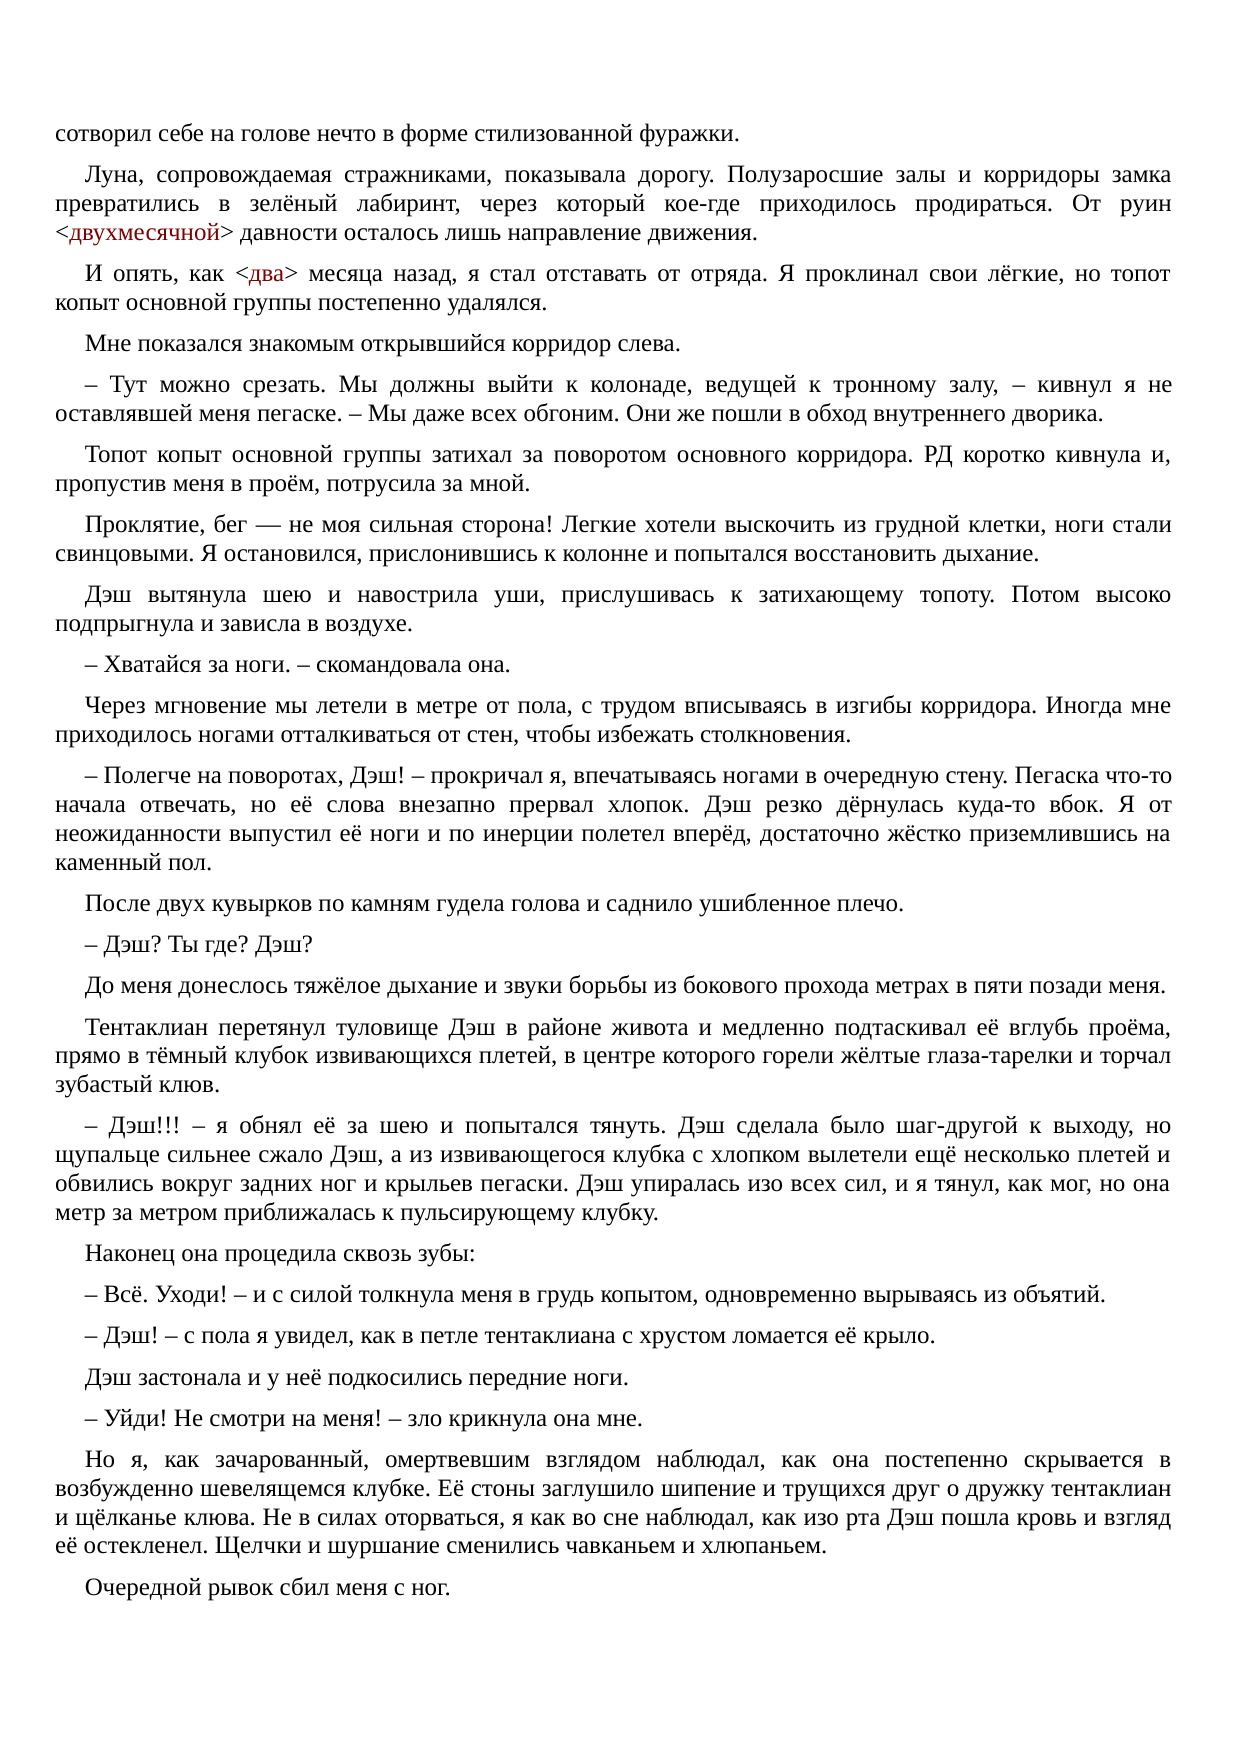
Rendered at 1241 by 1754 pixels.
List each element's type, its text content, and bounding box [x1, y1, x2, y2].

text – Тут можно срезать. Мы должны выйти к колонаде, ведущей к тронному залу, – кивнул я не оставлявшей меня пегаске. – Мы даже всех обгоним. Они же пошли в обход внутреннего дворика. [55, 369, 1172, 427]
text – Уйди! Не смотри на меня! – зло крикнула она мне. [55, 1403, 1172, 1432]
text – Дэш!!! – я обнял её за шею и попытался тянуть. Дэш сделала было шаг-другой к выходу, но щупальце сильнее сжало Дэш, а из извивающегося клубка с хлопком вылетели ещё несколько плетей и обвились вокруг задних ног и крыльев пегаски. Дэш упиралась изо всех сил, и я тянул, как мог, но она метр за метром приближалась к пульсирующему клубку. [55, 1111, 1172, 1226]
text Топот копыт основной группы затихал за поворотом основного корридора. РД коротко кивнула и, пропустив меня в проём, потрусила за мной. [55, 439, 1172, 497]
text Мне показался знакомым открывшийся корридор слева. [55, 328, 1172, 357]
text – Дэш? Ты где? Дэш? [55, 929, 1172, 958]
text До меня донеслось тяжёлое дыхание и звуки борьбы из бокового прохода метрах в пяти позади меня. [55, 971, 1172, 999]
text Через мгновение мы летели в метре от пола, с трудом вписываясь в изгибы корридора. Иногда мне приходилось ногами отталкиваться от стен, чтобы избежать столкновения. [55, 691, 1172, 748]
text Очередной рывок сбил меня с ног. [55, 1572, 1172, 1601]
text сотворил себе на голове нечто в форме стилизованной фуражки. [55, 118, 1172, 147]
text Тентаклиан перетянул туловище Дэш в районе живота и медленно подтаскивал её вглубь проёма, прямо в тёмный клубок извивающихся плетей, в центре которого горели жёлтые глаза-тарелки и торчал зубастый клюв. [55, 1012, 1172, 1098]
text – Хватайся за ноги. – скомандовала она. [55, 649, 1172, 678]
text И опять, как <два> месяца назад, я стал отставать от отряда. Я проклинал свои лёгкие, но топот копыт основной группы постепенно удалялся. [55, 258, 1172, 316]
text – Полегче на поворотах, Дэш! – прокричал я, впечатываясь ногами в очередную стену. Пегаска что-то начала отвечать, но её слова внезапно прервал хлопок. Дэш резко дёрнулась куда-то вбок. Я от неожиданности выпустил её ноги и по инерции полетел вперёд, достаточно жёстко приземлившись на каменный пол. [55, 761, 1172, 876]
text Дэш вытянула шею и навострила уши, прислушивась к затихающему топоту. Потом высоко подпрыгнула и зависла в воздухе. [55, 579, 1172, 637]
text Проклятие, бег — не моя сильная сторона! Легкие хотели выскочить из грудной клетки, ноги стали свинцовыми. Я остановился, прислонившись к колонне и попытался восстановить дыхание. [55, 509, 1172, 567]
text – Всё. Уходи! – и с силой толкнула меня в грудь копытом, одновременно вырываясь из объятий. [55, 1279, 1172, 1308]
text – Дэш! – с пола я увидел, как в петле тентаклиана с хрустом ломается её крыло. [55, 1321, 1172, 1349]
text Дэш застонала и у неё подкосились передние ноги. [55, 1362, 1172, 1391]
text Наконец она процедила сквозь зубы: [55, 1238, 1172, 1267]
text Луна, сопровождаемая стражниками, показывала дорогу. Полузаросшие залы и корридоры замка превратились в зелёный лабиринт, через который кое-где приходилось продираться. От руин <двухмесячной> давности осталось лишь направление движения. [55, 159, 1172, 246]
text Но я, как зачарованный, омертвевшим взглядом наблюдал, как она постепенно скрывается в возбужденно шевелящемся клубке. Её стоны заглушило шипение и трущихся друг о дружку тентаклиан и щёлканье клюва. Не в силах оторваться, я как во сне наблюдал, как изо рта Дэш пошла кровь и взгляд её остекленел. Щелчки и шуршание сменились чавканьем и хлюпаньем. [55, 1444, 1172, 1559]
text После двух кувырков по камням гудела голова и саднило ушибленное плечо. [55, 888, 1172, 917]
